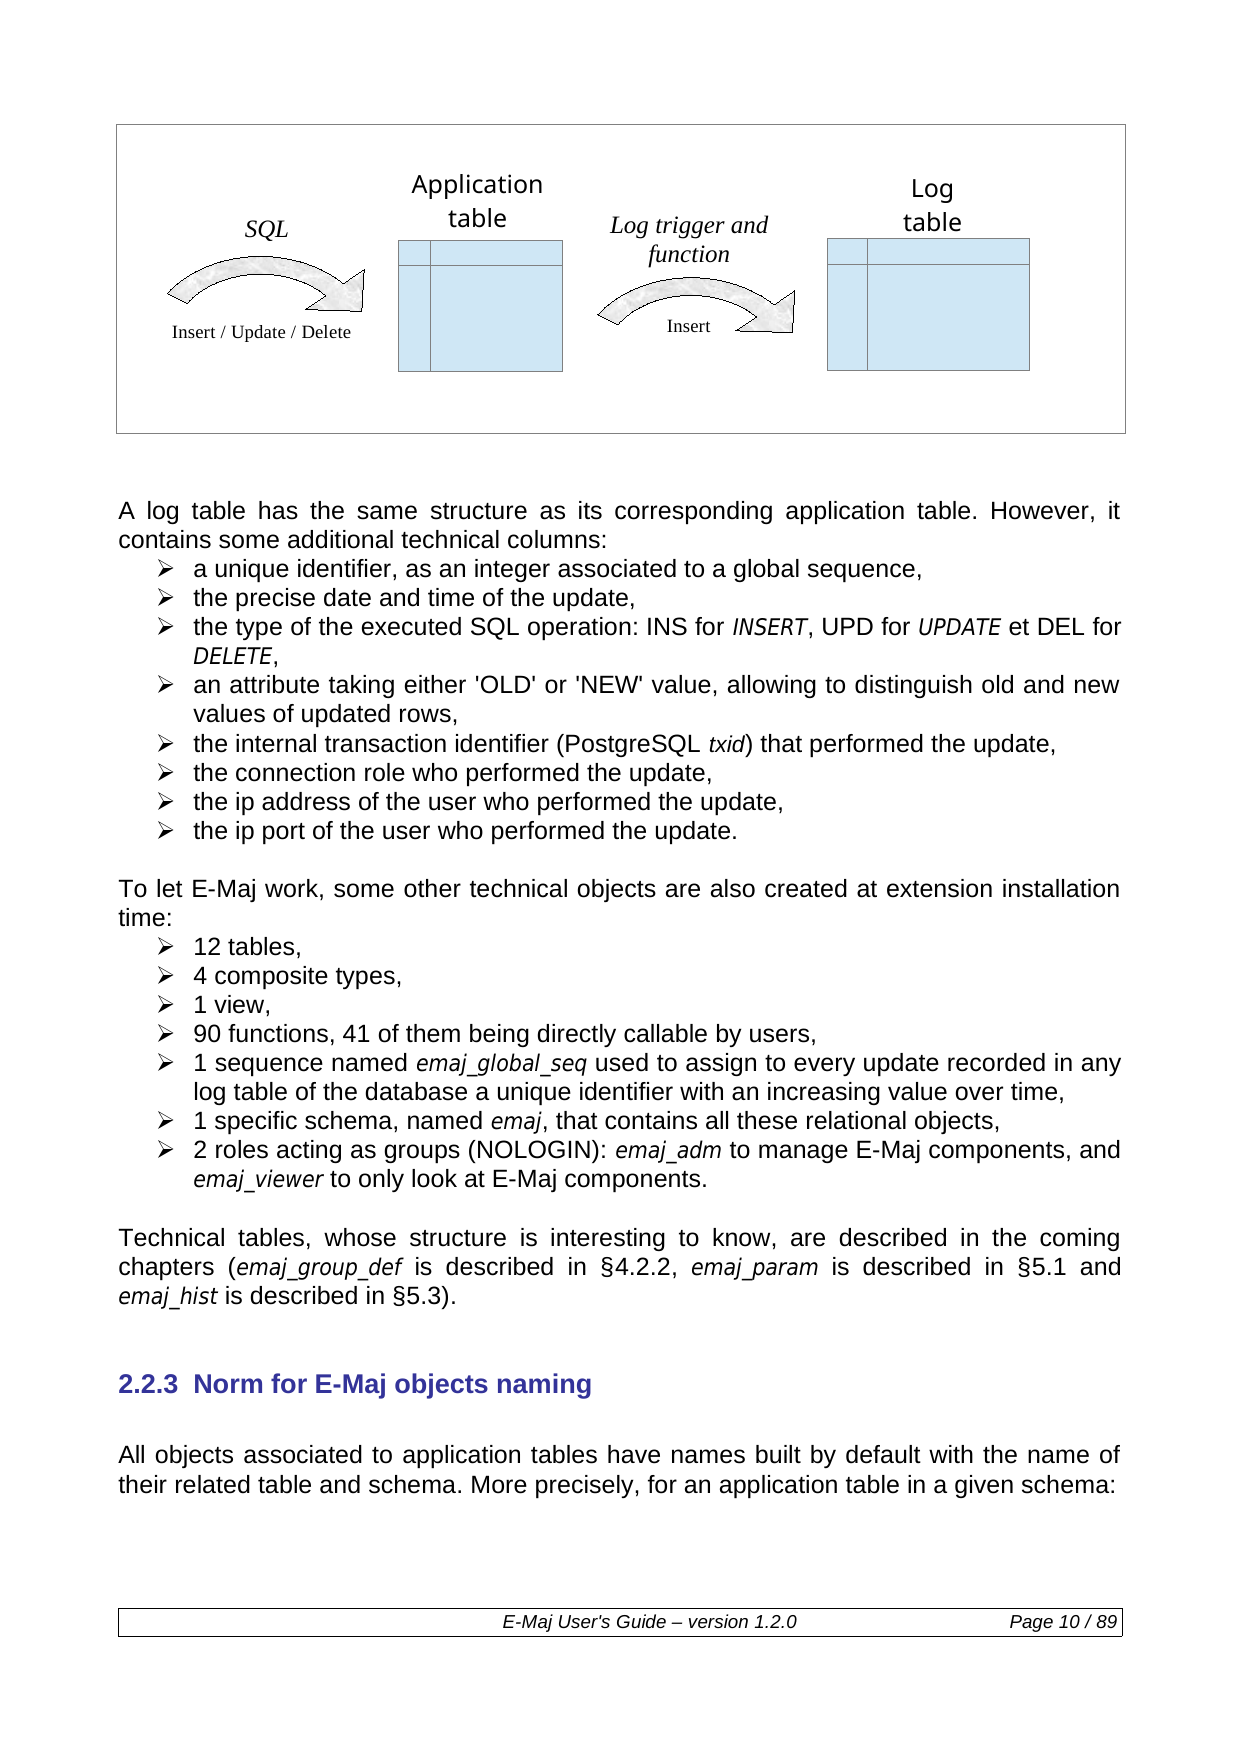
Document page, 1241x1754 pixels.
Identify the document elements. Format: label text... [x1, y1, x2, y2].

list the type of the executed SQL operation: INS for INSERT, UPD for UPDATE et DEL for DELETE, [156, 612, 1122, 670]
list 12 tables, [156, 932, 1122, 961]
text To let E-Maj work, some other technical objects are also created at extension installation time: [118, 874, 1122, 932]
list an attribute taking either 'OLD' or 'NEW' value, allowing to distinguish old and new values of updated rows, [156, 670, 1122, 728]
list the internal transaction identifier (PostgreSQL txid) that performed the update, [156, 728, 1122, 757]
list the ip port of the user who performed the update. [156, 816, 1122, 845]
list 1 view, [156, 990, 1122, 1019]
list the connection role who performed the update, [156, 757, 1122, 787]
subtitle Norm for E-Maj objects naming [118, 1368, 1122, 1399]
list the ip address of the user who performed the update, [156, 787, 1122, 816]
list 90 functions, 41 of them being directly callable by users, [156, 1019, 1122, 1048]
picture [167, 256, 364, 311]
text All objects associated to application tables have names built by default with the name of their related table and schema. More precisely, for an application table in a given schema: [118, 1440, 1122, 1498]
picture [598, 277, 794, 332]
text A log table has the same structure as its corresponding application table. However, it contains some additional technical columns: [118, 496, 1122, 554]
list 1 specific schema, named emaj, that contains all these relational objects, [156, 1106, 1122, 1135]
list 1 sequence named emaj_global_seq used to assign to every update recorded in any log table of the database a unique identifier with an increasing value over time, [156, 1048, 1122, 1106]
text Technical tables, whose structure is interesting to know, are described in the coming chapters (emaj_group_def is described in §4.2.2, emaj_param is described in §5.1 and emaj_hist is described in §5.3). [118, 1222, 1122, 1310]
list 2 roles acting as groups (NOLOGIN): emaj_adm to manage E-Maj components, and emaj_viewer to only look at E-Maj components. [156, 1135, 1122, 1193]
list the precise date and time of the update, [156, 583, 1122, 612]
list 4 composite types, [156, 961, 1122, 990]
list a unique identifier, as an integer associated to a global sequence, [156, 554, 1122, 583]
